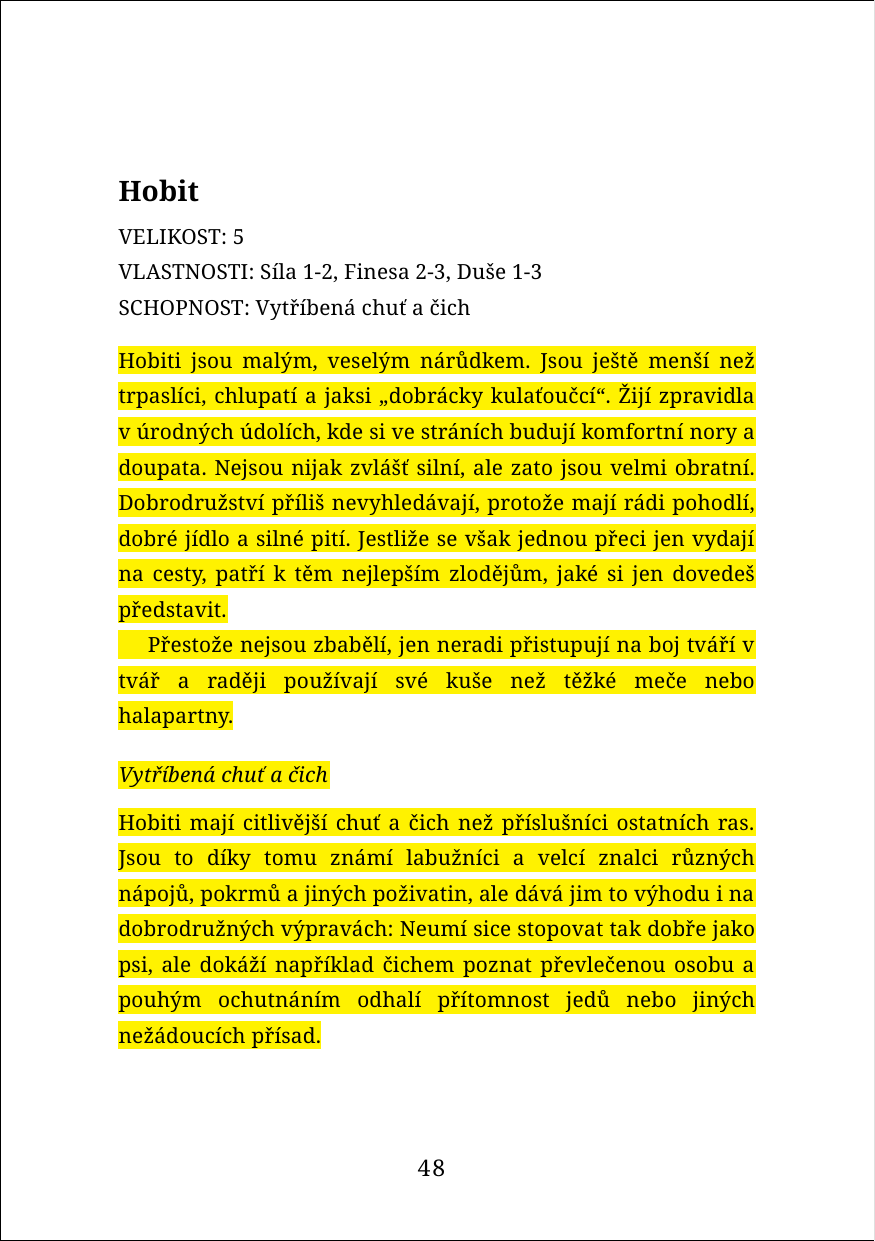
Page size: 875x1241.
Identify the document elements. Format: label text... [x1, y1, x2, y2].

text Vytříbená chuť a čich [118, 761, 756, 789]
text Hobiti jsou malým, veselým nárůdkem. Jsou ještě menší než trpaslíci, chlupatí a jaksi „dobrácky kulaťoučcí“. Žijí zpravidla v úrodných údolích, kde si ve stráních budují komfortní nory a doupata. Nejsou nijak zvlášť silní, ale zato jsou velmi obratní. Dobrodružství příliš nevyhledávají, protože mají rádi pohodlí, dobré jídlo a silné pití. Jestliže se však jednou přeci jen vydají na cesty, patří k těm nejlepším zlodějům, jaké si jen dovedeš představit. Přestože nejsou zbabělí, jen neradi přistupují na boj tváří v tvář a raději používají své kuše než těžké meče nebo halapartny. [118, 346, 756, 730]
subtitle Hobit [118, 172, 756, 210]
text VELIKOST: 5 VLASTNOSTI: Síla 1-2, Finesa 2-3, Duše 1-3 SCHOPNOST: Vytříbená chuť a čich [118, 222, 756, 321]
text Hobiti mají citlivější chuť a čich než příslušníci ostatních ras. Jsou to díky tomu známí labužníci a velcí znalci různých nápojů, pokrmů a jiných poživatin, ale dává jim to výhodu i na dobrodružných výpravách: Neumí sice stopovat tak dobře jako psi, ale dokáží například čichem poznat převlečenou osobu a pouhým ochutnáním odhalí přítomnost jedů nebo jiných nežádoucích přísad. [118, 808, 756, 1049]
